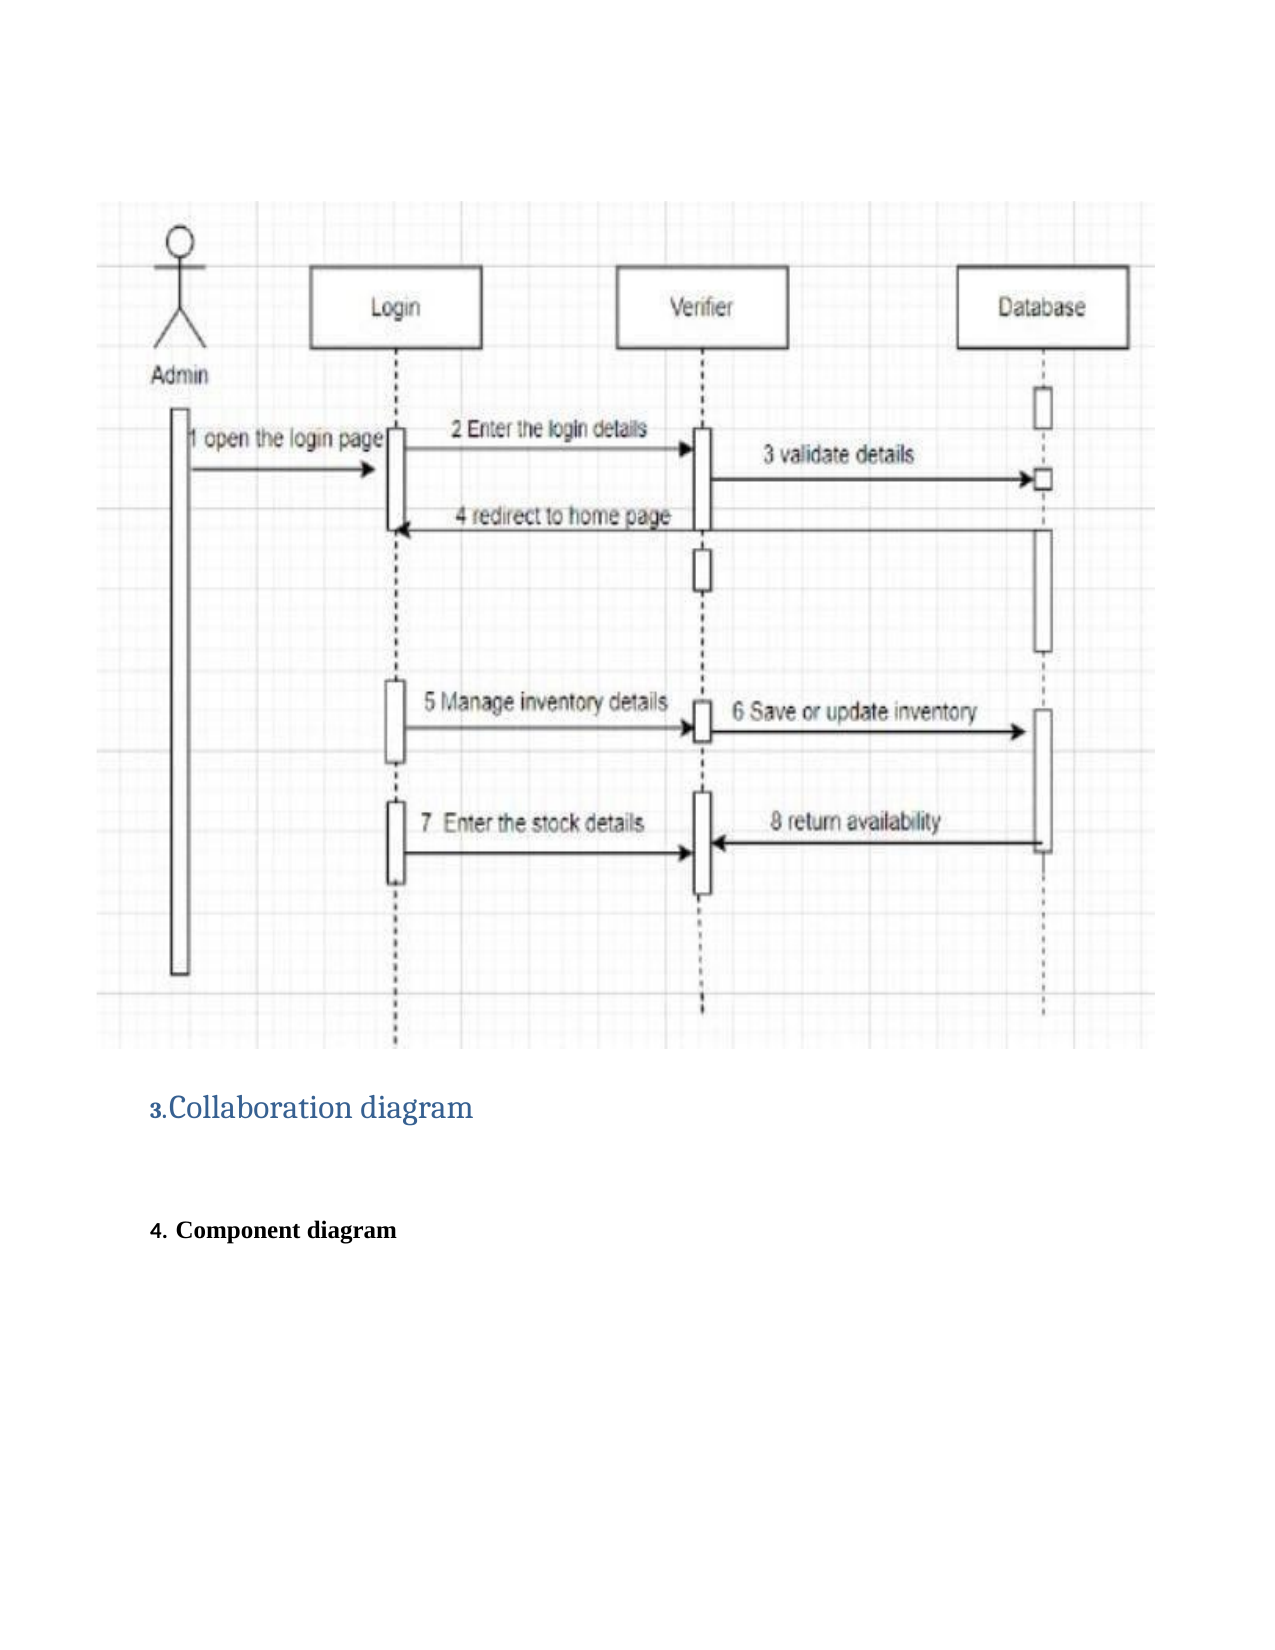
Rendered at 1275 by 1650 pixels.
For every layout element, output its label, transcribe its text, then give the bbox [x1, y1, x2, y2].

list Component diagram [150, 1215, 1271, 1244]
subtitle Collaboration diagram [150, 1088, 1271, 1127]
picture [96, 201, 1155, 1049]
